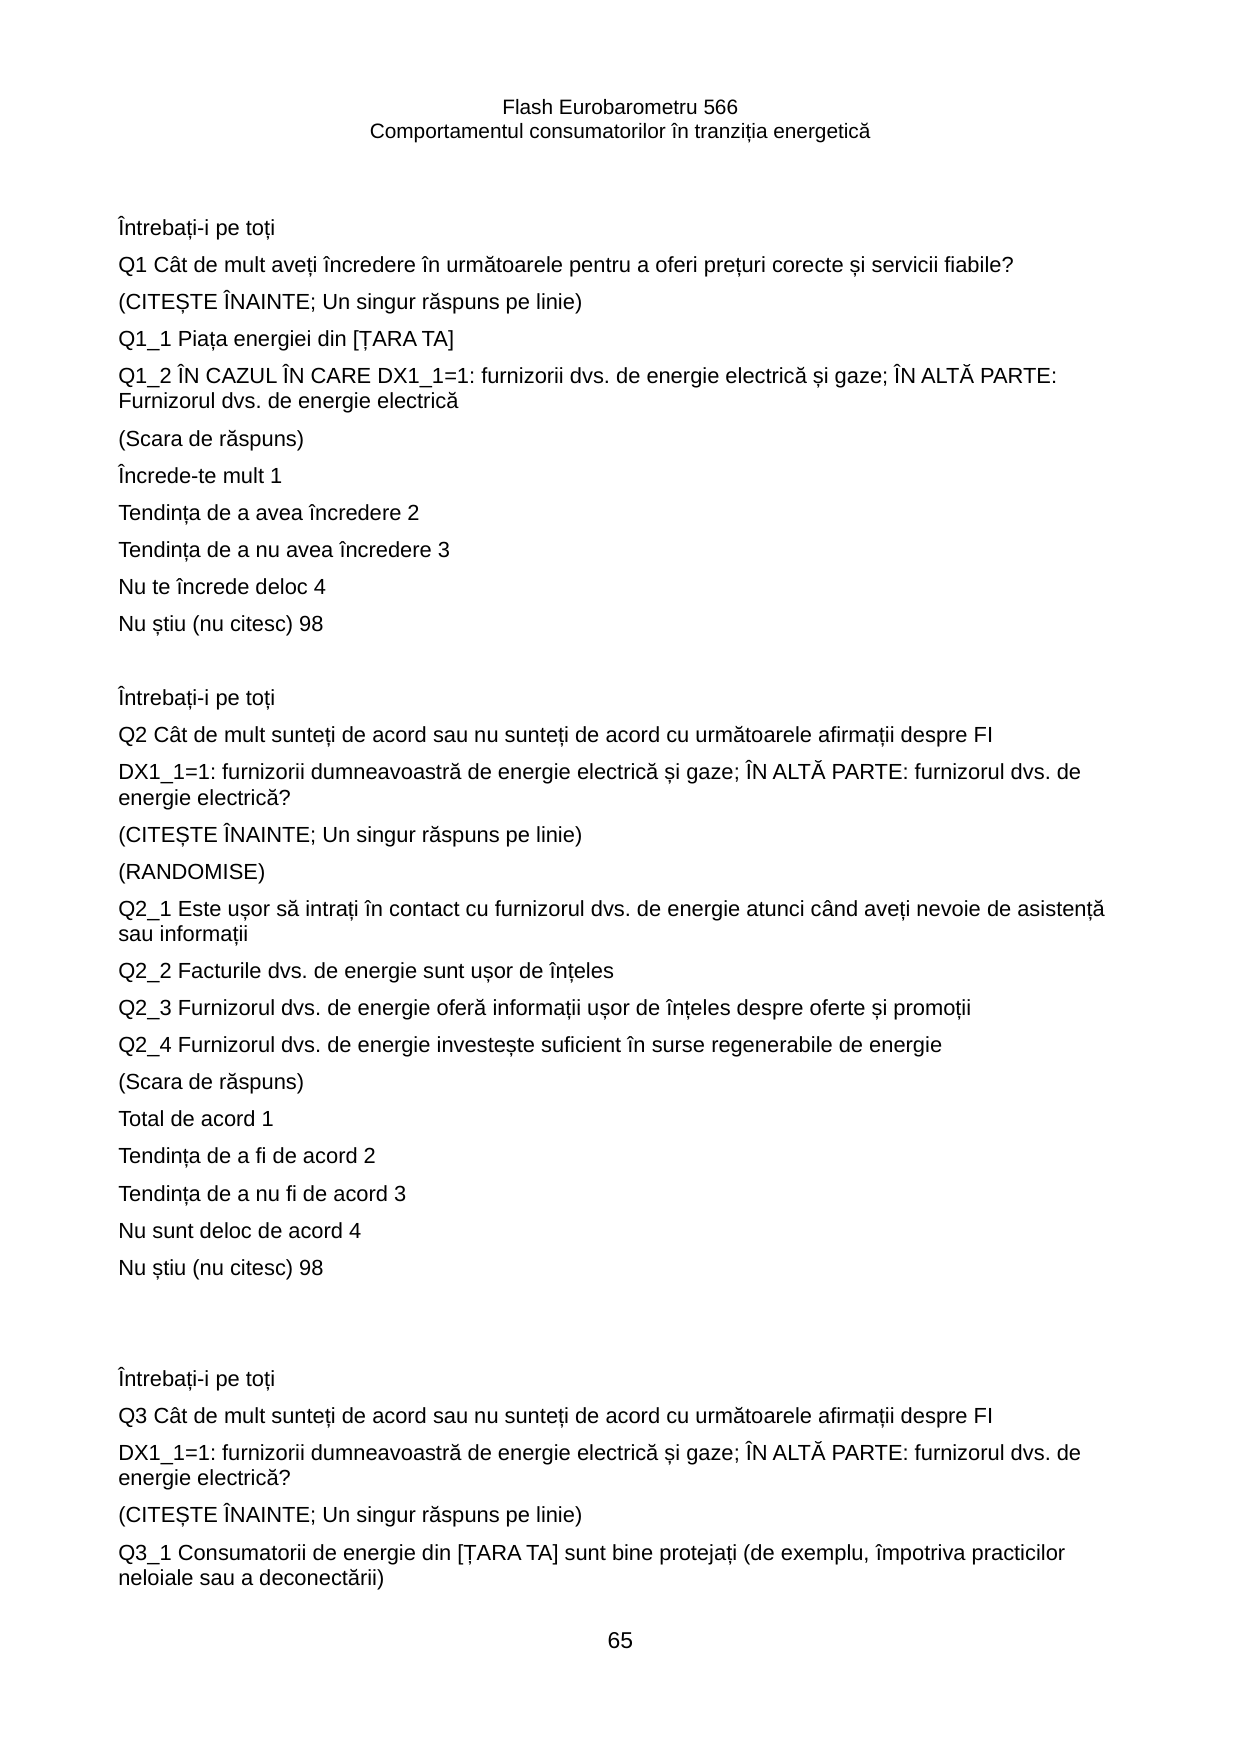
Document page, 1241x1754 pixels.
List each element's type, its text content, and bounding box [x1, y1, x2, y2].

text Tendința de a nu fi de acord 3 [118, 1181, 1122, 1206]
text (CITEȘTE ÎNAINTE; Un singur răspuns pe linie) [118, 289, 1122, 314]
text DX1_1=1: furnizorii dumneavoastră de energie electrică și gaze; ÎN ALTĂ PARTE: furnizorul dvs. de energie electrică? [118, 1440, 1122, 1491]
text (Scara de răspuns) [118, 1069, 1122, 1094]
text Tendința de a avea încredere 2 [118, 500, 1122, 525]
text DX1_1=1: furnizorii dumneavoastră de energie electrică și gaze; ÎN ALTĂ PARTE: furnizorul dvs. de energie electrică? [118, 759, 1122, 810]
text Q1_2 ÎN CAZUL ÎN CARE DX1_1=1: furnizorii dvs. de energie electrică și gaze; ÎN ALTĂ PARTE: Furnizorul dvs. de energie electrică [118, 363, 1122, 414]
text Q1_1 Piața energiei din [ȚARA TA] [118, 326, 1122, 351]
text Q1 Cât de mult aveți încredere în următoarele pentru a oferi prețuri corecte și servicii fiabile? [118, 252, 1122, 277]
text Nu sunt deloc de acord 4 [118, 1218, 1122, 1243]
text Total de acord 1 [118, 1106, 1122, 1132]
text Nu știu (nu citesc) 98 [118, 1255, 1122, 1280]
text (Scara de răspuns) [118, 426, 1122, 451]
text Q3_1 Consumatorii de energie din [ȚARA TA] sunt bine protejați (de exemplu, împotriva practicilor neloiale sau a deconectării) [118, 1539, 1122, 1590]
text Întrebați-i pe toți [118, 1366, 1122, 1391]
text Q2_3 Furnizorul dvs. de energie oferă informații ușor de înțeles despre oferte și promoții [118, 995, 1122, 1020]
text Q2_2 Facturile dvs. de energie sunt ușor de înțeles [118, 958, 1122, 983]
text Tendința de a fi de acord 2 [118, 1143, 1122, 1169]
text Întrebați-i pe toți [118, 215, 1122, 240]
text Tendința de a nu avea încredere 3 [118, 537, 1122, 562]
text Întrebați-i pe toți [118, 685, 1122, 710]
text (CITEȘTE ÎNAINTE; Un singur răspuns pe linie) [118, 1502, 1122, 1528]
text (CITEȘTE ÎNAINTE; Un singur răspuns pe linie) [118, 822, 1122, 847]
text Q3 Cât de mult sunteți de acord sau nu sunteți de acord cu următoarele afirmații despre FI [118, 1403, 1122, 1428]
text Q2_1 Este ușor să intrați în contact cu furnizorul dvs. de energie atunci când aveți nevoie de asistență sau informații [118, 896, 1122, 946]
text (RANDOMISE) [118, 859, 1122, 884]
text Q2_4 Furnizorul dvs. de energie investește suficient în surse regenerabile de energie [118, 1032, 1122, 1057]
text Încrede-te mult 1 [118, 463, 1122, 488]
text Q2 Cât de mult sunteți de acord sau nu sunteți de acord cu următoarele afirmații despre FI [118, 722, 1122, 747]
text Nu te încrede deloc 4 [118, 574, 1122, 599]
text Nu știu (nu citesc) 98 [118, 611, 1122, 636]
